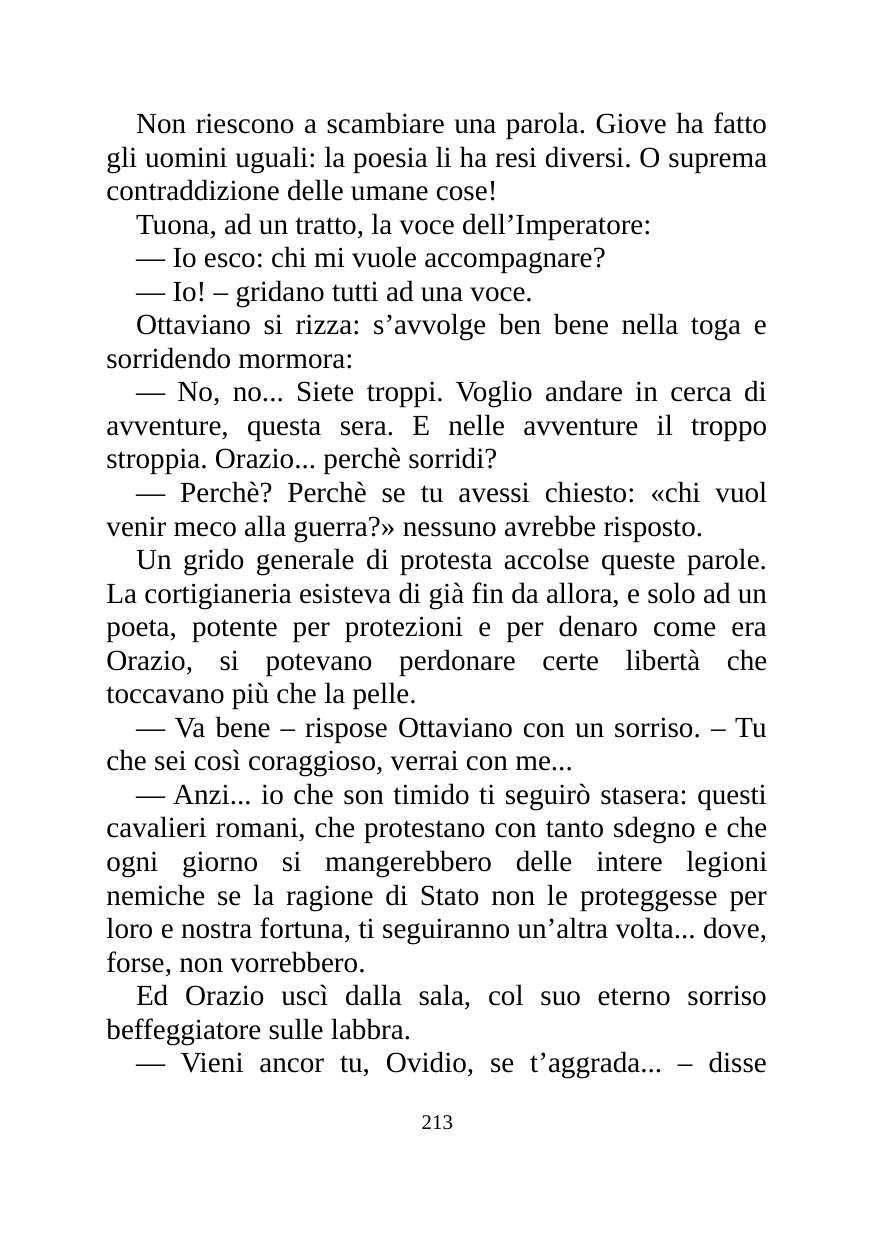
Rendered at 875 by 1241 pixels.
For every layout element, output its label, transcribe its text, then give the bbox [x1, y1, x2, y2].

text — Va bene – rispose Ottaviano con un sorriso. – Tu che sei così coraggioso, verrai con me... [106, 710, 768, 777]
text Non riescono a scambiare una parola. Giove ha fatto gli uomini uguali: la poesia li ha resi diversi. O suprema contraddizione delle umane cose! [106, 106, 768, 207]
text — Anzi... io che son timido ti seguirò stasera: questi cavalieri romani, che protestano con tanto sdegno e che ogni giorno si mangerebbero delle intere legioni nemiche se la ragione di Stato non le proteggesse per loro e nostra fortuna, ti seguiranno un’altra volta... dove, forse, non vorrebbero. [106, 777, 768, 978]
text Un grido generale di protesta accolse queste parole. La cortigianeria esisteva di già fin da allora, e solo ad un poeta, potente per protezioni e per denaro come era Orazio, si potevano perdonare certe libertà che toccavano più che la pelle. [106, 542, 768, 710]
text — Io esco: chi mi vuole accompagnare? [106, 240, 768, 274]
text — No, no... Siete troppi. Voglio andare in cerca di avventure, questa sera. E nelle avventure il troppo stroppia. Orazio... perchè sorridi? [106, 374, 768, 475]
text Ed Orazio uscì dalla sala, col suo eterno sorriso beffeggiatore sulle labbra. [106, 978, 768, 1045]
text Tuona, ad un tratto, la voce dell’Imperatore: [106, 207, 768, 240]
text — Perchè? Perchè se tu avessi chiesto: «chi vuol venir meco alla guerra?» nessuno avrebbe risposto. [106, 475, 768, 542]
text — Io! – gridano tutti ad una voce. [106, 274, 768, 307]
text — Vieni ancor tu, Ovidio, se t’aggrada... – disse [106, 1045, 768, 1079]
text Ottaviano si rizza: s’avvolge ben bene nella toga e sorridendo mormora: [106, 307, 768, 374]
